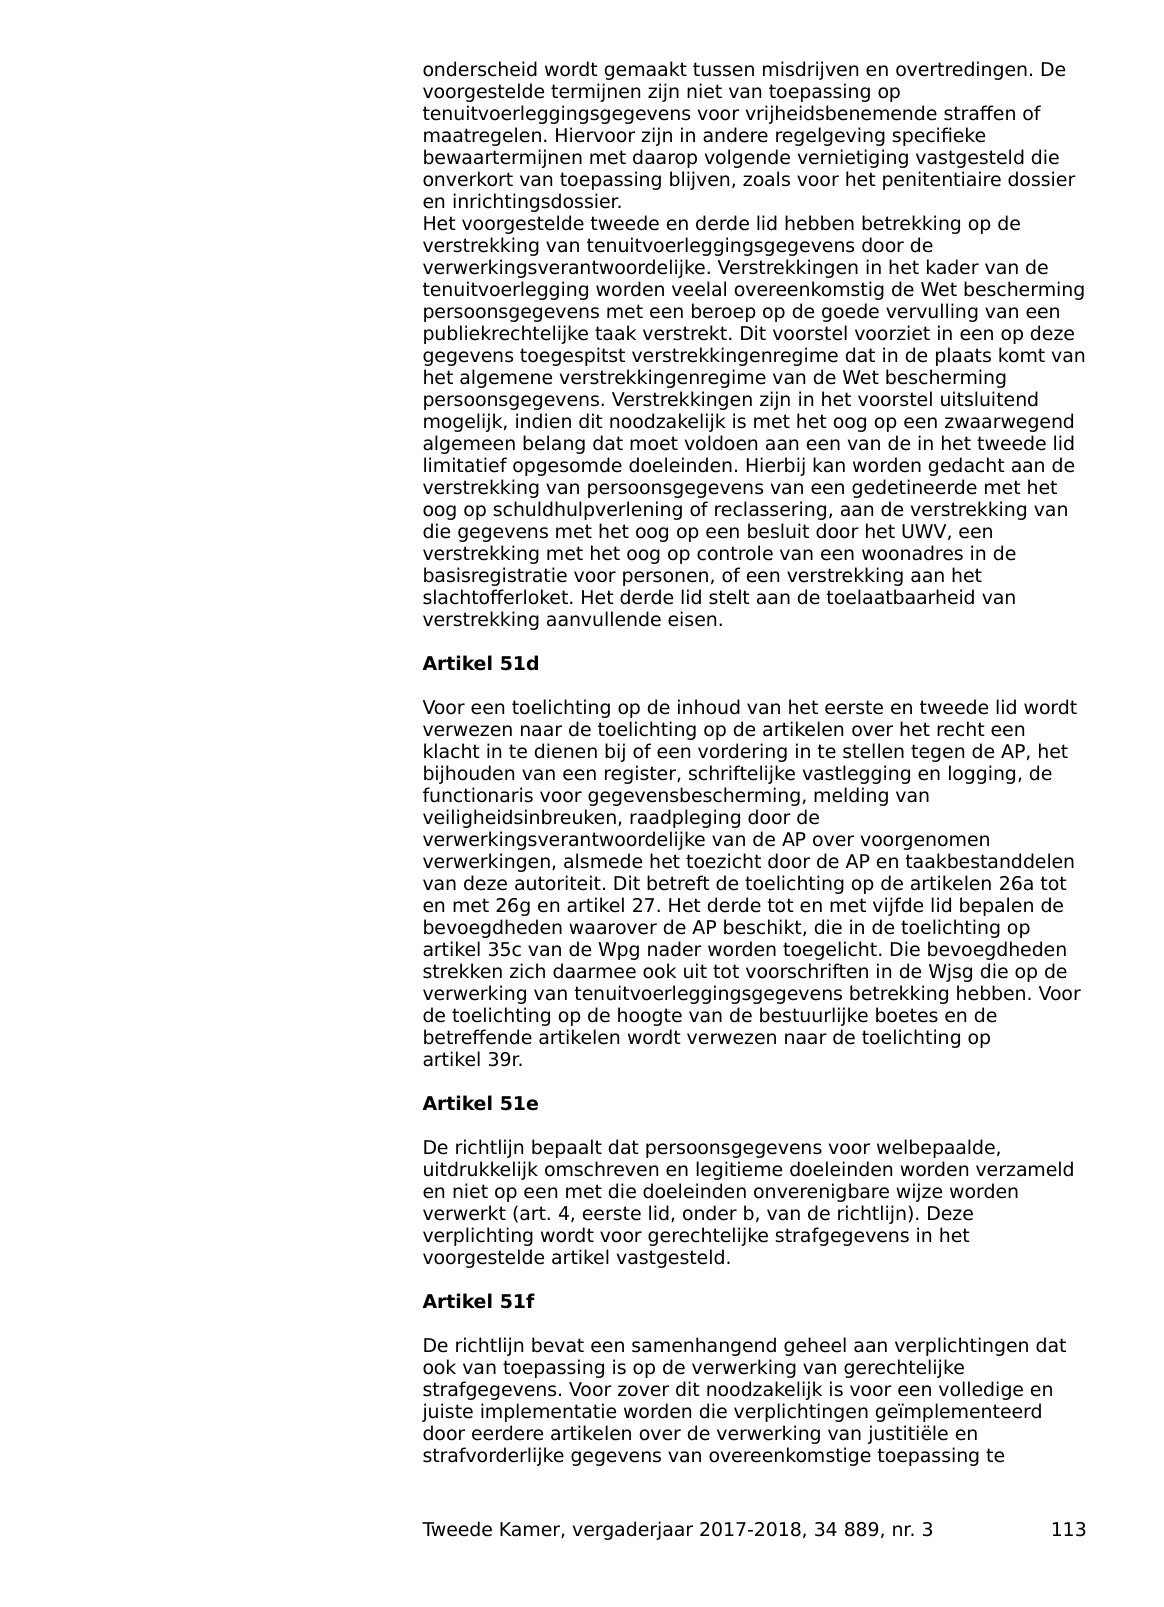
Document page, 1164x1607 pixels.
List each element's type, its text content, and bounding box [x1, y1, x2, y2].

subtitle Artikel 51d [422, 653, 1087, 675]
text onderscheid wordt gemaakt tussen misdrijven en overtredingen. De voorgestelde termijnen zijn niet van toepassing op tenuitvoerleggingsgegevens voor vrijheidsbenemende straffen of maatregelen. Hiervoor zijn in andere regelgeving specifieke bewaartermijnen met daarop volgende vernietiging vastgesteld die onverkort van toepassing blijven, zoals voor het penitentiaire dossier en inrichtingsdossier. [422, 59, 1087, 213]
text De richtlijn bepaalt dat persoonsgegevens voor welbepaalde, uitdrukkelijk omschreven en legitieme doeleinden worden verzameld en niet op een met die doeleinden onverenigbare wijze worden verwerkt (art. 4, eerste lid, onder b, van de richtlijn). Deze verplichting wordt voor gerechtelijke strafgegevens in het voorgestelde artikel vastgesteld. [422, 1137, 1087, 1269]
text De richtlijn bevat een samenhangend geheel aan verplichtingen dat ook van toepassing is op de verwerking van gerechtelijke strafgegevens. Voor zover dit noodzakelijk is voor een volledige en juiste implementatie worden die verplichtingen geïmplementeerd door eerdere artikelen over de verwerking van justitiële en strafvorderlijke gegevens van overeenkomstige toepassing te [422, 1335, 1087, 1467]
text Het voorgestelde tweede en derde lid hebben betrekking op de verstrekking van tenuitvoerleggingsgegevens door de verwerkingsverantwoordelijke. Verstrekkingen in het kader van de tenuitvoerlegging worden veelal overeenkomstig de Wet bescherming persoonsgegevens met een beroep op de goede vervulling van een publiekrechtelijke taak verstrekt. Dit voorstel voorziet in een op deze gegevens toegespitst verstrekkingenregime dat in de plaats komt van het algemene verstrekkingenregime van de Wet bescherming persoonsgegevens. Verstrekkingen zijn in het voorstel uitsluitend mogelijk, indien dit noodzakelijk is met het oog op een zwaarwegend algemeen belang dat moet voldoen aan een van de in het tweede lid limitatief opgesomde doeleinden. Hierbij kan worden gedacht aan de verstrekking van persoonsgegevens van een gedetineerde met het oog op schuldhulpverlening of reclassering, aan de verstrekking van die gegevens met het oog op een besluit door het UWV, een verstrekking met het oog op controle van een woonadres in de basisregistratie voor personen, of een verstrekking aan het slachtofferloket. Het derde lid stelt aan de toelaatbaarheid van verstrekking aanvullende eisen. [422, 213, 1087, 631]
text Voor een toelichting op de inhoud van het eerste en tweede lid wordt verwezen naar de toelichting op de artikelen over het recht een klacht in te dienen bij of een vordering in te stellen tegen de AP, het bijhouden van een register, schriftelijke vastlegging en logging, de functionaris voor gegevensbescherming, melding van veiligheidsinbreuken, raadpleging door de verwerkingsverantwoordelijke van de AP over voorgenomen verwerkingen, alsmede het toezicht door de AP en taakbestanddelen van deze autoriteit. Dit betreft de toelichting op de artikelen 26a tot en met 26g en artikel 27. Het derde tot en met vijfde lid bepalen de bevoegdheden waarover de AP beschikt, die in de toelichting op artikel 35c van de Wpg nader worden toegelicht. Die bevoegdheden strekken zich daarmee ook uit tot voorschriften in de Wjsg die op de verwerking van tenuitvoerleggingsgegevens betrekking hebben. Voor de toelichting op de hoogte van de bestuurlijke boetes en de betreffende artikelen wordt verwezen naar de toelichting op artikel 39r. [422, 697, 1087, 1071]
subtitle Artikel 51f [422, 1291, 1087, 1313]
subtitle Artikel 51e [422, 1093, 1087, 1115]
